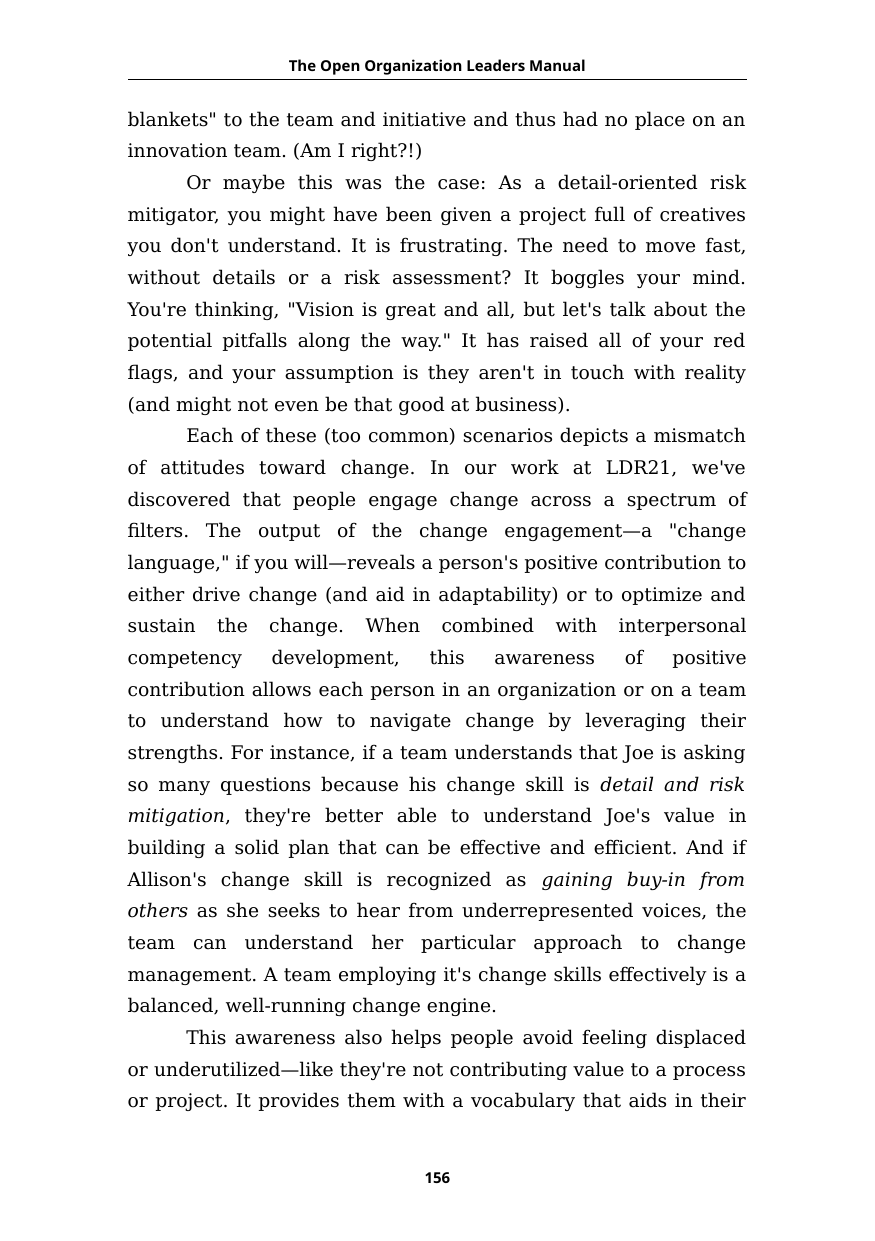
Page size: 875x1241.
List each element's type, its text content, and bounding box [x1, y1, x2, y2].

text This awareness also helps people avoid feeling displaced or underutilized—like they're not contributing value to a process or project. It provides them with a vocabulary that aids in their [127, 1027, 747, 1112]
text Or maybe this was the case: As a detail-oriented risk mitigator, you might have been given a project full of creatives you don't understand. It is frustrating. The need to move fast, without details or a risk assessment? It boggles your mind. You're thinking, "Vision is great and all, but let's talk about the potential pitfalls along the way." It has raised all of your red flags, and your assumption is they aren't in touch with reality (and might not even be that good at business). [127, 172, 747, 416]
text blankets" to the team and initiative and thus had no place on an innovation team. (Am I right?!) [127, 109, 747, 162]
text Each of these (too common) scenarios depicts a mismatch of attitudes toward change. In our work at LDR21, we've discovered that people engage change across a spectrum of filters. The output of the change engagement—a "change language," if you will—reveals a person's positive contribution to either drive change (and aid in adaptability) or to optimize and sustain the change. When combined with interpersonal competency development, this awareness of positive contribution allows each person in an organization or on a team to understand how to navigate change by leveraging their strengths. For instance, if a team understands that Joe is asking so many questions because his change skill is detail and risk mitigation, they're better able to understand Joe's value in building a solid plan that can be effective and efficient. And if Allison's change skill is recognized as gaining buy-in from others as she seeks to hear from underrepresented voices, the team can understand her particular approach to change management. A team employing it's change skills effectively is a balanced, well-running change engine. [127, 425, 747, 1017]
